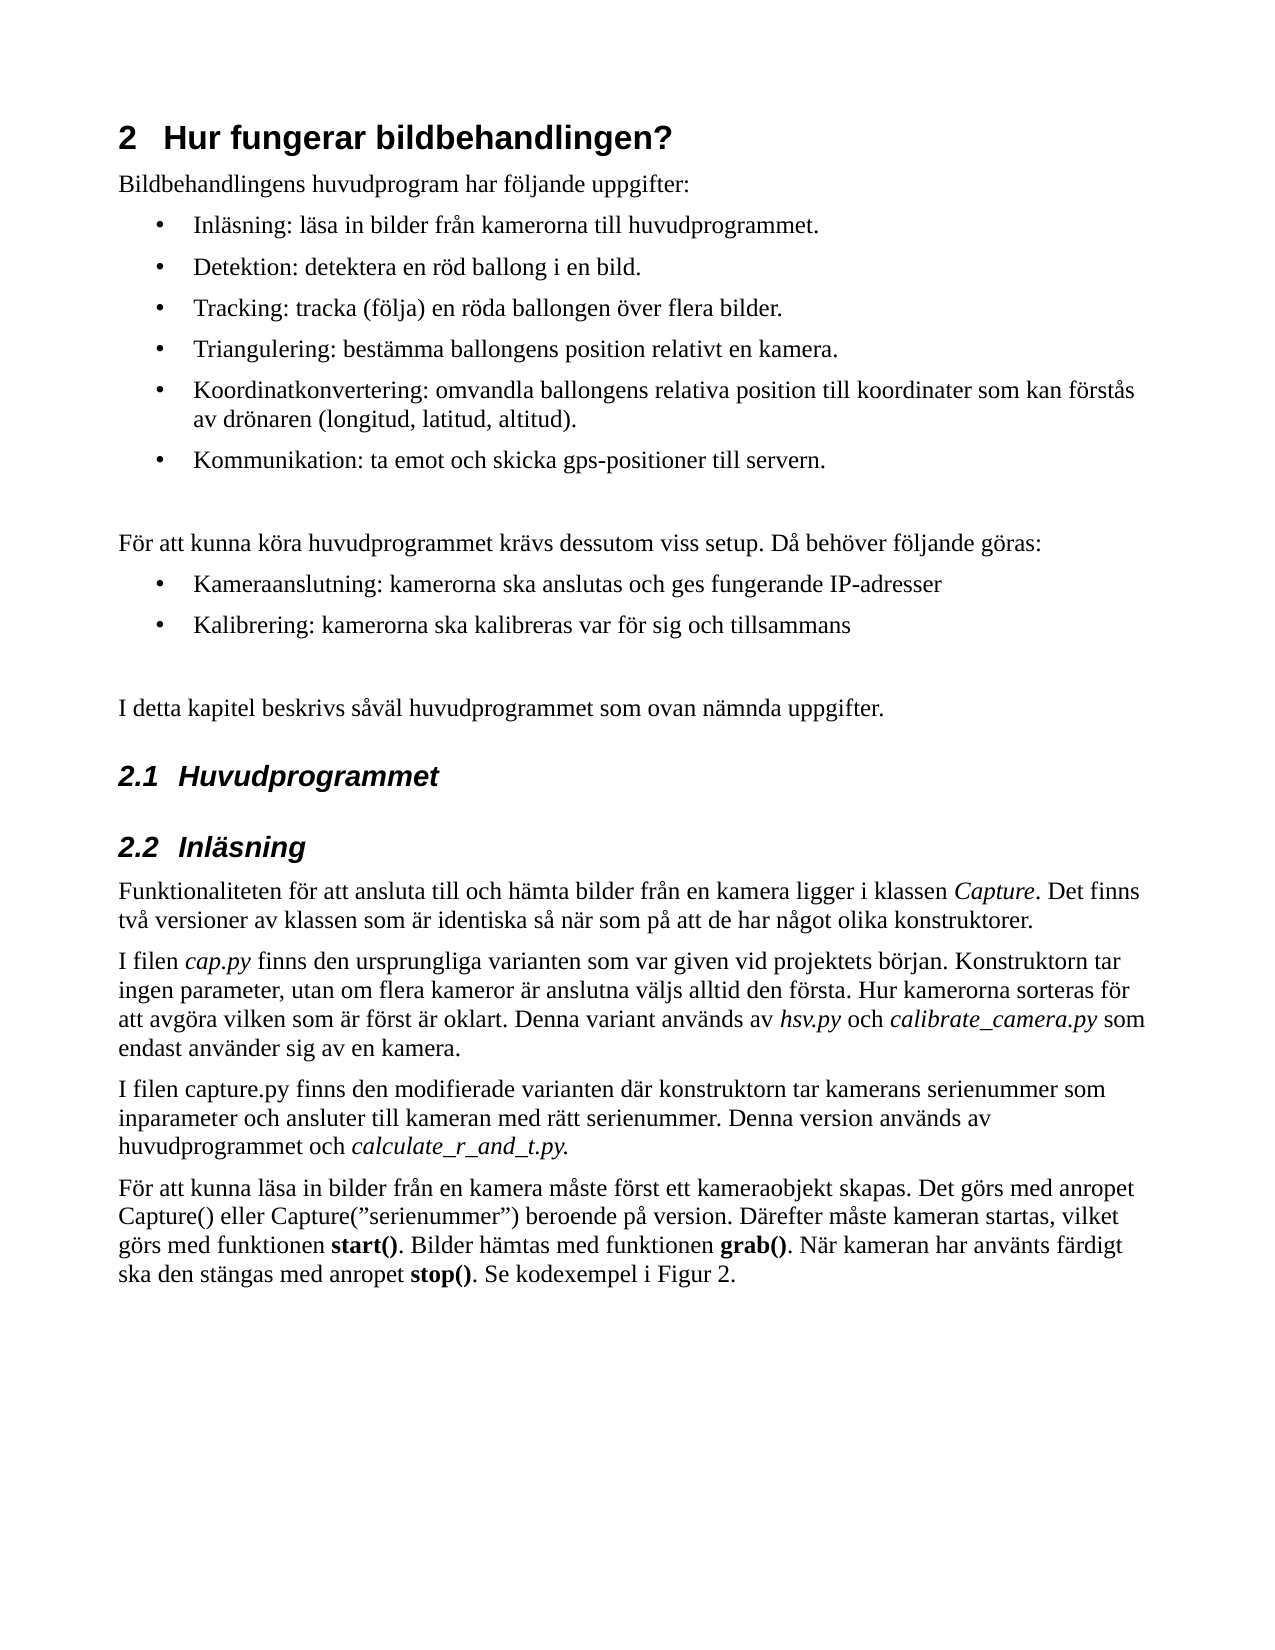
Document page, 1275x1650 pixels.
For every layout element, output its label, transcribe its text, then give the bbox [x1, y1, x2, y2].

subtitle Hur fungerar bildbehandlingen? [118, 118, 1157, 157]
text I detta kapitel beskrivs såväl huvudprogrammet som ovan nämnda uppgifter. [118, 693, 1157, 722]
list Triangulering: bestämma ballongens position relativt en kamera. [156, 334, 1157, 363]
list Detektion: detektera en röd ballong i en bild. [156, 252, 1157, 281]
text För att kunna läsa in bilder från en kamera måste först ett kameraobjekt skapas. Det görs med anropet Capture() eller Capture(”serienummer”) beroende på version. Därefter måste kameran startas, vilket görs med funktionen start(). Bilder hämtas med funktionen grab(). När kameran har använts färdigt ska den stängas med anropet stop(). Se kodexempel i Figur 2. [118, 1173, 1157, 1288]
text I filen cap.py finns den ursprungliga varianten som var given vid projektets början. Konstruktorn tar ingen parameter, utan om flera kameror är anslutna väljs alltid den första. Hur kamerorna sorteras för att avgöra vilken som är först är oklart. Denna variant används av hsv.py och calibrate_camera.py som endast använder sig av en kamera. [118, 946, 1157, 1061]
text I filen capture.py finns den modifierade varianten där konstruktorn tar kamerans serienummer som inparameter och ansluter till kameran med rätt serienummer. Denna version används av huvudprogrammet och calculate_r_and_t.py. [118, 1074, 1157, 1160]
subtitle Inläsning [118, 830, 1157, 864]
subtitle Huvudprogrammet [118, 759, 1157, 793]
text Funktionaliteten för att ansluta till och hämta bilder från en kamera ligger i klassen Capture. Det finns två versioner av klassen som är identiska så när som på att de har något olika konstruktorer. [118, 876, 1157, 934]
list Kameraanslutning: kamerorna ska anslutas och ges fungerande IP-adresser [156, 569, 1157, 598]
list Kalibrering: kamerorna ska kalibreras var för sig och tillsammans [156, 611, 1157, 639]
list Koordinatkonvertering: omvandla ballongens relativa position till koordinater som kan förstås av drönaren (longitud, latitud, altitud). [156, 376, 1157, 433]
text Bildbehandlingens huvudprogram har följande uppgifter: [118, 169, 1157, 198]
list Tracking: tracka (följa) en röda ballongen över flera bilder. [156, 293, 1157, 322]
list Inläsning: läsa in bilder från kamerorna till huvudprogrammet. [156, 211, 1157, 239]
text För att kunna köra huvudprogrammet krävs dessutom viss setup. Då behöver följande göras: [118, 528, 1157, 557]
list Kommunikation: ta emot och skicka gps-positioner till servern. [156, 446, 1157, 474]
